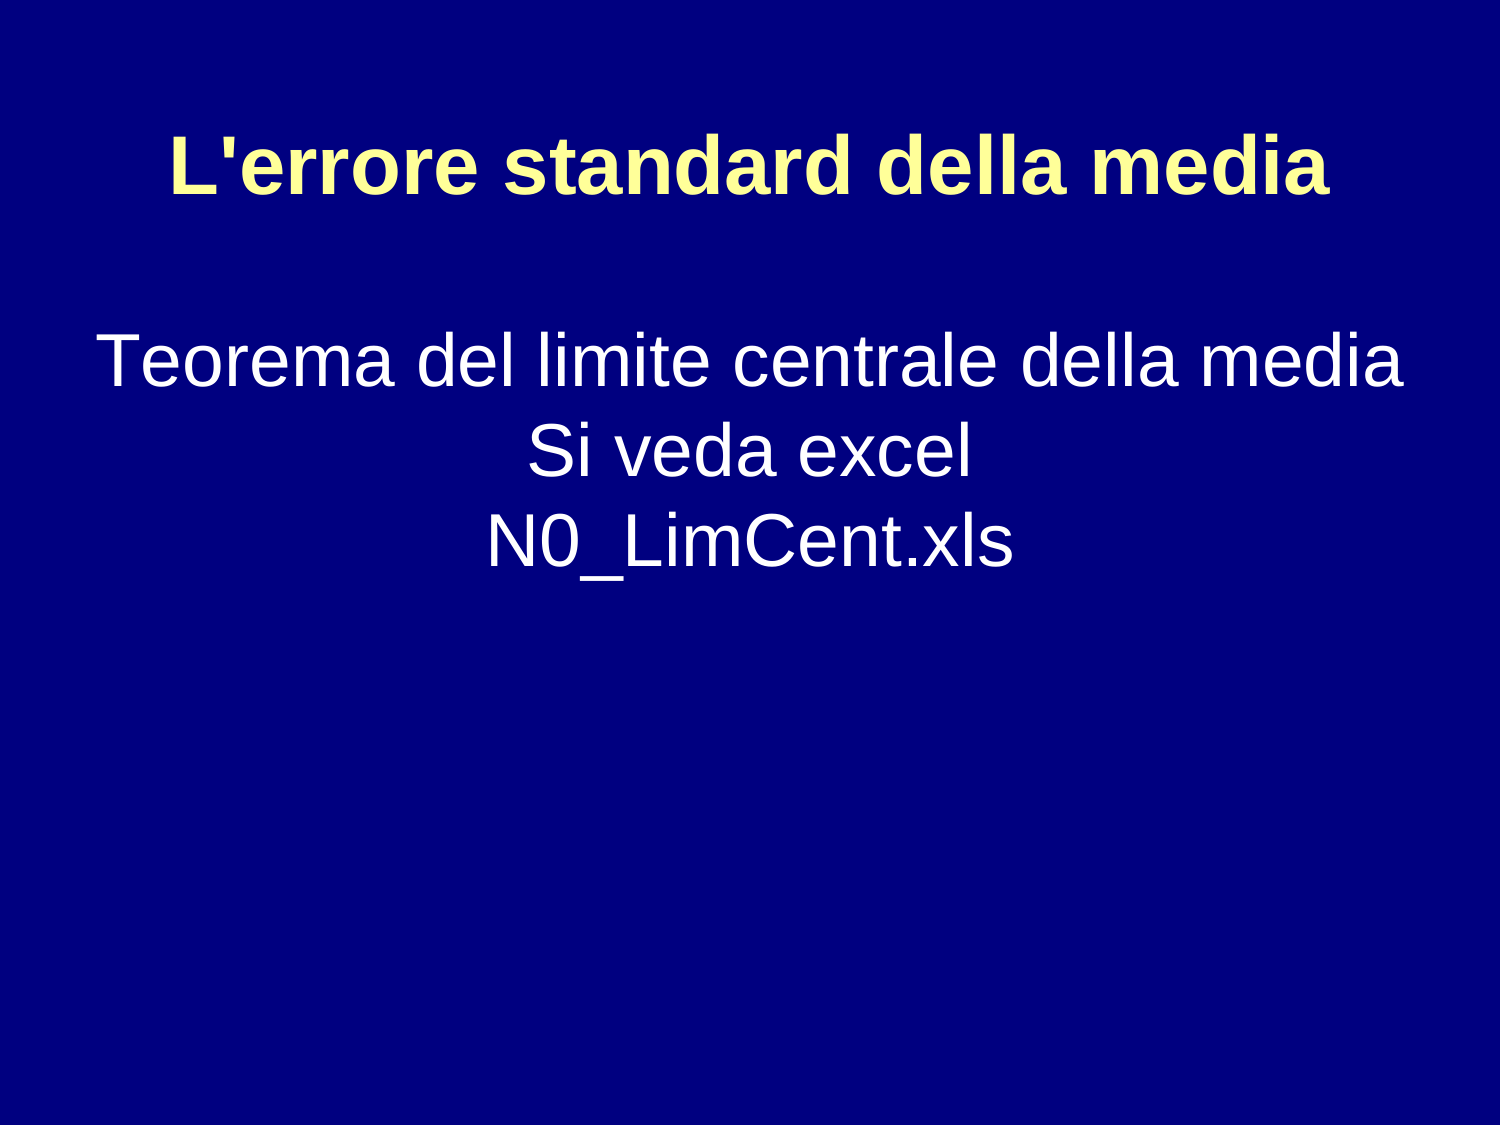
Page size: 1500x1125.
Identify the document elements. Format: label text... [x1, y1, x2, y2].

text_box L'errore standard della media Teorema del limite centrale della media Si veda excel N0_LimCent.xls [0, 103, 1500, 589]
